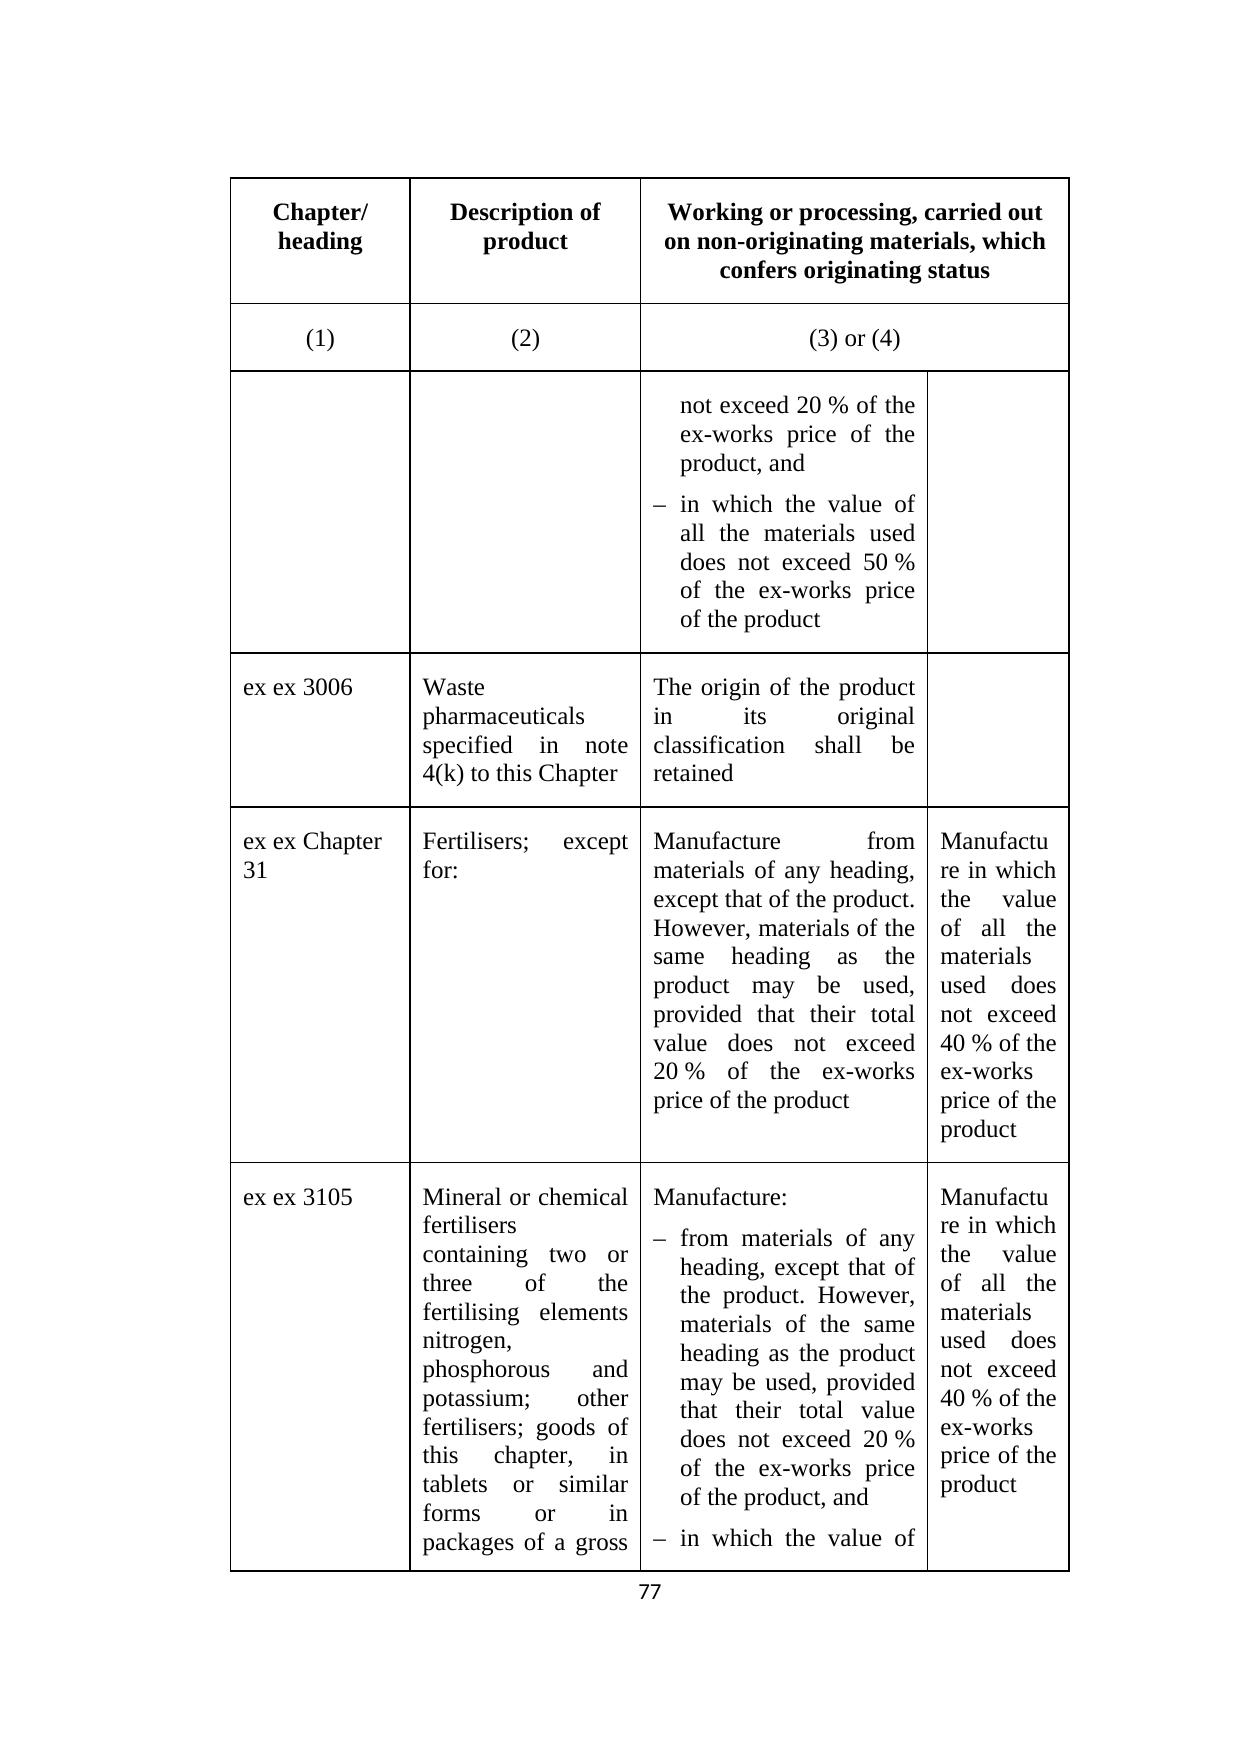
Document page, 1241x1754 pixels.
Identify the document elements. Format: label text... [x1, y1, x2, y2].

table_cell [231, 372, 409, 652]
table_cell [641, 372, 927, 652]
table_cell (3) or (4) [641, 304, 1068, 370]
table_cell – [653, 483, 680, 639]
table_cell – [653, 1517, 680, 1558]
table_cell ex ex 3105 [231, 1163, 409, 1570]
table_cell [411, 372, 640, 652]
table_cell Manufacture from materials of any heading, except that of the product. However, materials of the same heading as the product may be used, provided that their total value does not exceed 20 % of the ex-works price of the product [641, 808, 927, 1161]
table_cell [928, 654, 1068, 806]
table_cell Mineral or chemical fertilisers containing two or three of the fertilising elements nitrogen, phosphorous and potassium; other fertilisers; goods of this chapter, in tablets or similar forms or in packages of a gross [411, 1163, 640, 1570]
table_header not exceed 20 % of the ex-works price of the product, and [680, 384, 915, 483]
table_cell The origin of the product in its original classification shall be retained [641, 654, 927, 806]
table_cell Waste pharmaceuticals specified in note 4(k) to this Chapter [411, 654, 640, 806]
table_header Chapter/ heading [231, 179, 409, 302]
table_header – [653, 1217, 680, 1517]
table_cell in which the value of all the materials used does not exceed 50 % of the ex-works price of the product [680, 483, 915, 639]
table_header Working or processing, carried out on non-originating materials, which confers originating status [641, 179, 1068, 302]
table_cell Fertilisers; except for: [411, 808, 640, 1161]
table_header Description of product [411, 179, 640, 302]
table_cell in which the value of [680, 1517, 915, 1558]
table_cell (1) [231, 304, 409, 370]
table_cell [928, 372, 1068, 652]
table_cell Manufacture: [641, 1163, 927, 1570]
table_cell (2) [411, 304, 640, 370]
table_cell ex ex 3006 [231, 654, 409, 806]
table_cell Manufacture in which the value of all the materials used does not exceed 40 % of the ex-works price of the product [928, 1163, 1068, 1570]
table_header from materials of any heading, except that of the product. However, materials of the same heading as the product may be used, provided that their total value does not exceed 20 % of the ex-works price of the product, and [680, 1217, 915, 1517]
table_header [653, 384, 680, 483]
table_cell Manufacture in which the value of all the materials used does not exceed 40 % of the ex-works price of the product [928, 808, 1068, 1161]
table_cell ex ex Chapter 31 [231, 808, 409, 1161]
